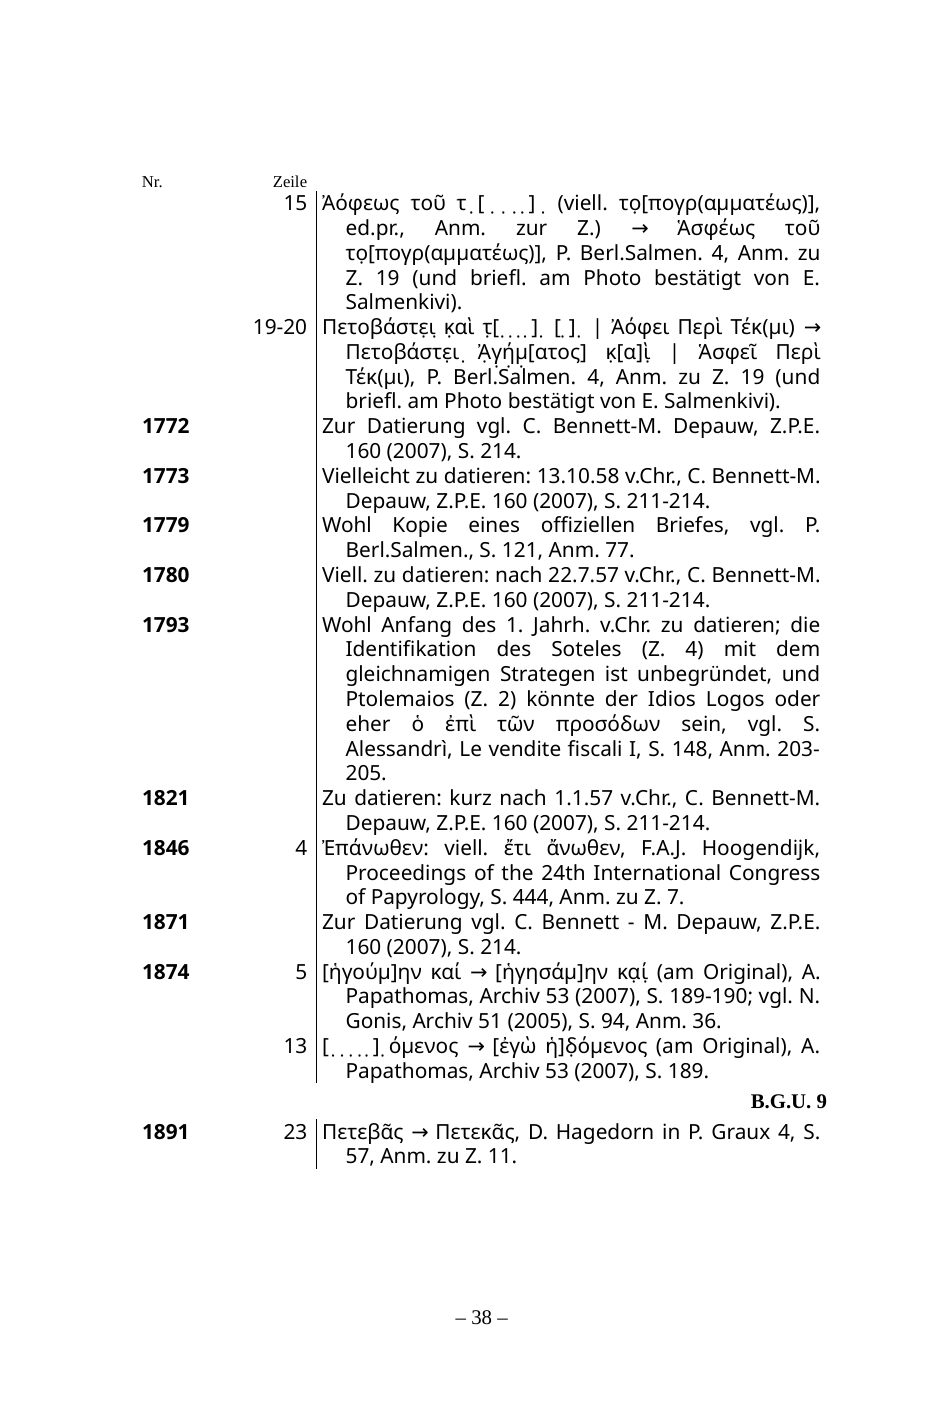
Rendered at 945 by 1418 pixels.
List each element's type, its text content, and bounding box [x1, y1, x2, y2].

table_header 23 [224, 1119, 316, 1169]
table_cell Ἐπάνωθεν: viell. ἔτι ἄνωθεν, F.A.J. Hoogendijk, Proceedings of the 24th International Congress of Papyrology, S. 444, Anm. zu Z. 7. [317, 835, 827, 910]
table_cell [136, 315, 224, 414]
table_cell 5 [224, 959, 316, 1034]
table_cell [ ̣ ̣ ̣ ̣ ̣] ̣όμενος → [ἐγὼ ἡ]δ̣όμενος (am Original), A. Papathomas, Archiv 53 (2007), S. 189. [317, 1034, 827, 1083]
table_cell 1773 [136, 464, 316, 513]
table_cell 1874 [136, 959, 224, 1034]
table_cell Wohl Kopie eines offiziellen Briefes, vgl. P. Berl.Salmen., S. 121, Anm. 77. [317, 513, 827, 563]
table_cell Zur Datierung vgl. C. Bennett - M. Depauw, Z.P.E. 160 (2007), S. 214. [317, 910, 827, 959]
table_cell [136, 1034, 224, 1083]
table_cell Zur Datierung vgl. C. Bennett-M. Depauw, Z.P.E. 160 (2007), S. 214. [317, 414, 827, 463]
table_cell 13 [224, 1034, 316, 1083]
table_cell 1780 [136, 563, 316, 612]
table_header Πετεβᾶς → Πετεκᾶς, D. Hagedorn in P. Graux 4, S. 57, Anm. zu Z. 11. [317, 1119, 827, 1169]
table_cell Viell. zu datieren: nach 22.7.57 v.Chr., C. Bennett-M. Depauw, Z.P.E. 160 (2007), S. 211-214. [317, 563, 827, 612]
table_cell 1871 [136, 910, 316, 959]
table_cell 1772 [136, 414, 316, 463]
table_cell 1779 [136, 513, 316, 563]
table_cell 1793 [136, 612, 316, 786]
table_header 1891 [136, 1119, 224, 1169]
table_cell Πετοβάστε̣ι̣ κ̣αὶ τ̣[ ̣ ̣ ̣ ̣] ̣ [ ̣] ̣ | Ἀόφει Περὶ Τέκ(μι) → Πετοβάστε̣ι̣ Ἀ̣γ̣ή̣μ̣[ατος] κ̣[α]ὶ̣ | Ἁσφεῖ Περὶ Τέκ(μι), P. Berl.Salmen. 4, Anm. zu Z. 19 (und briefl. am Photo bestätigt von E. Salmenkivi). [317, 315, 827, 414]
table_cell 1846 [136, 835, 224, 910]
table_cell 15 [224, 191, 316, 315]
table_cell 19-20 [224, 315, 316, 414]
table_cell 1821 [136, 786, 316, 835]
table_cell [ἡγούμ]ην καί → [ἡγησάμ]ην κα̣ί̣ (am Original), A. Papathomas, Archiv 53 (2007), S. 189-190; vgl. N. Gonis, Archiv 51 (2005), S. 94, Anm. 36. [317, 959, 827, 1034]
table_cell Ἀόφεως τοῦ τ ̣[ ̣ ̣ ̣ ̣] ̣ (viell. το̣[πογρ(αμματέως)], ed.pr., Anm. zur Z.) → Ἁσφέως τοῦ το̣[πογρ(αμματέως)], P. Berl.Salmen. 4, Anm. zu Z. 19 (und briefl. am Photo bestätigt von E. Salmenkivi). [317, 191, 827, 315]
table_cell Wohl Anfang des 1. Jahrh. v.Chr. zu datieren; die Identifikation des Soteles (Z. 4) mit dem gleichnamigen Strategen ist unbegründet, und Ptolemaios (Z. 2) könnte der Idios Logos oder eher ὁ ἐπὶ τῶν προσόδων sein, vgl. S. Alessandrì, Le vendite fiscali I, S. 148, Anm. 203-205. [317, 612, 827, 786]
table_cell [136, 191, 224, 315]
table_cell Vielleicht zu datieren: 13.10.58 v.Chr., C. Bennett-M. Depauw, Z.P.E. 160 (2007), S. 211-214. [317, 464, 827, 513]
table_cell 4 [224, 835, 316, 910]
subtitle B.G.U. 9 [136, 1089, 827, 1113]
table_cell Zu datieren: kurz nach 1.1.57 v.Chr., C. Bennett-M. Depauw, Z.P.E. 160 (2007), S. 211-214. [317, 786, 827, 835]
